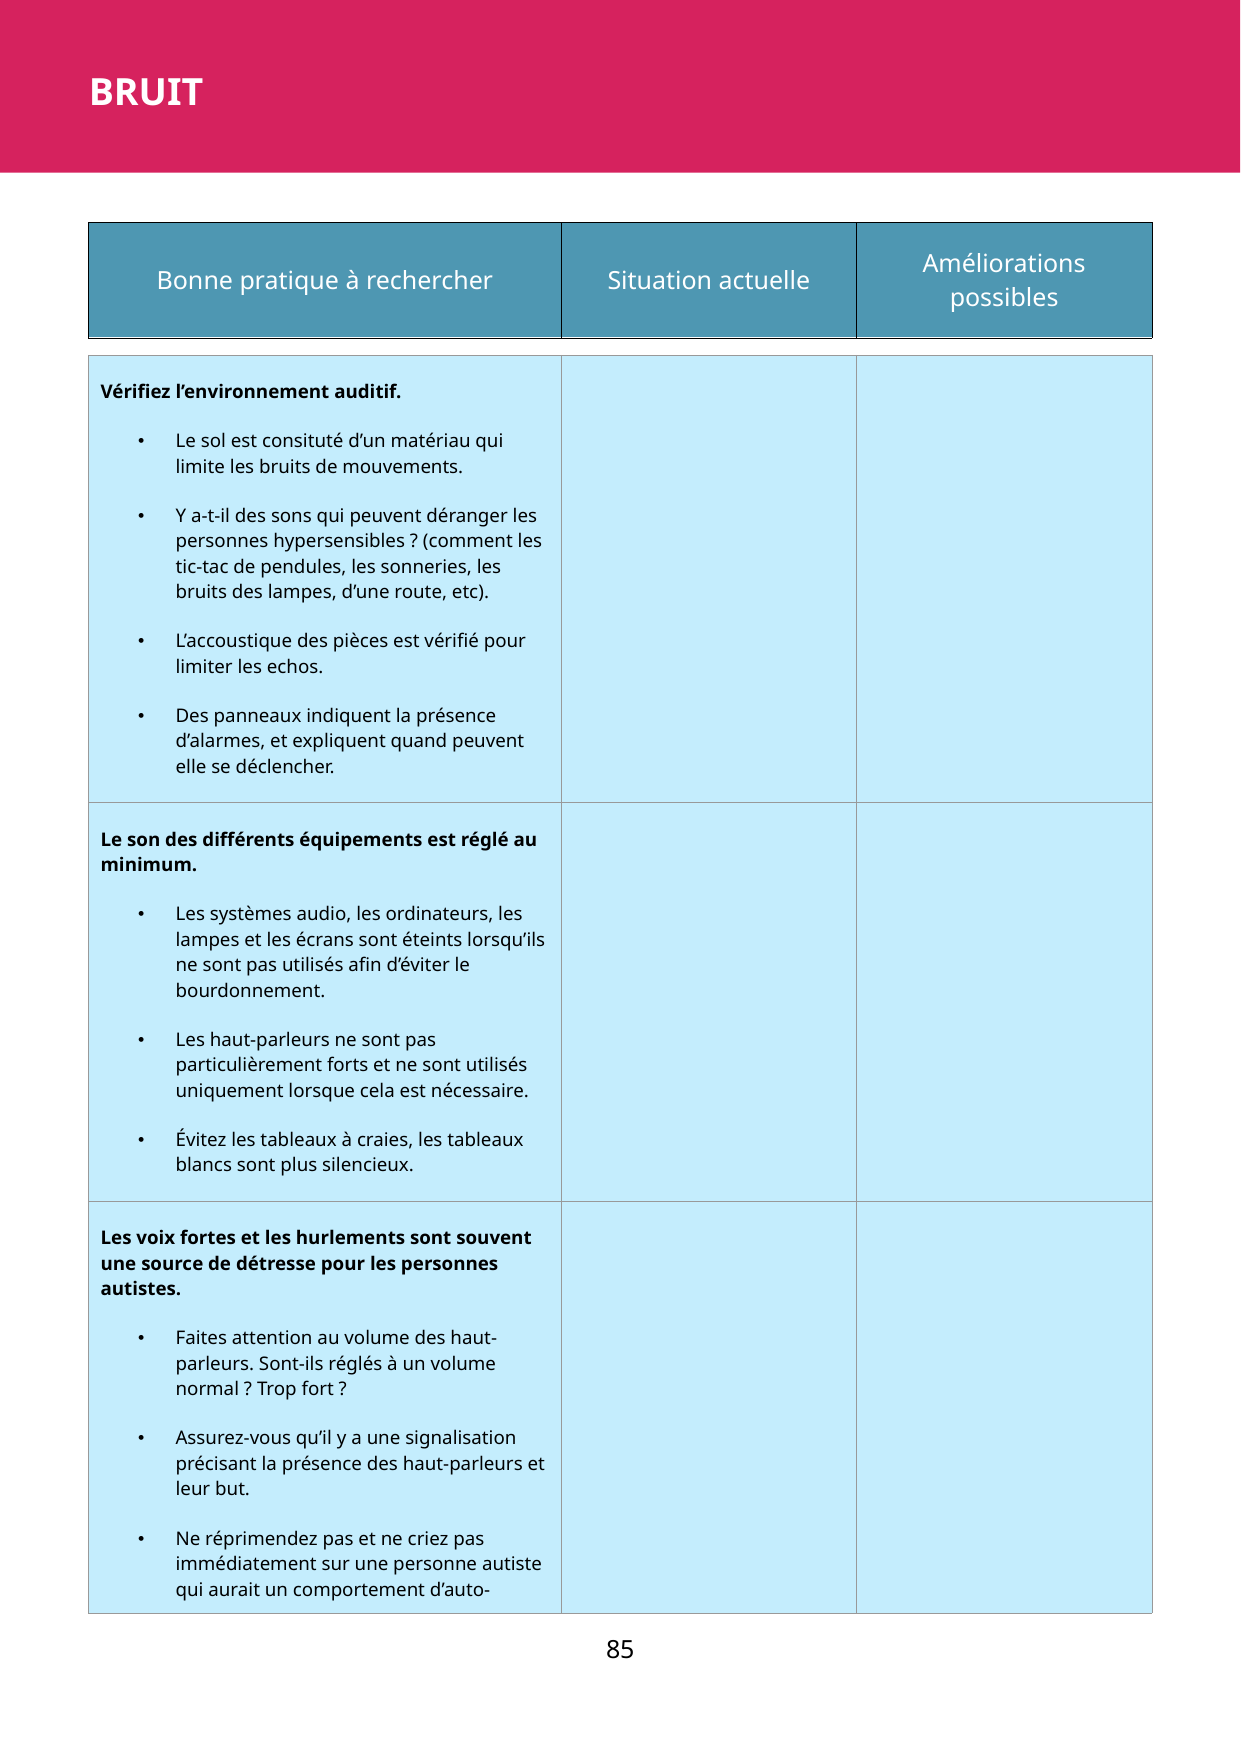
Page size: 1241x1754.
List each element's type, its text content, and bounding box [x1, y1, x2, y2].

table_cell [857, 356, 1152, 802]
table_header Bonne pratique à rechercher [89, 223, 561, 337]
table_cell [562, 803, 856, 1201]
table_cell Les voix fortes et les hurlements sont souvent une source de détresse pour les personnes autistes. Faites attention au volume des haut-parleurs. Sont-ils réglés à un volume normal ? Trop fort ? Assurez-vous qu’il y a une signalisation précisant la présence des haut-parleurs et leur but. Ne réprimendez pas et ne criez pas immédiatement sur une personne autiste qui aurait un comportement d’auto- [89, 1202, 561, 1613]
table_cell [857, 1202, 1152, 1613]
table_cell [561, 339, 856, 355]
table_cell [857, 803, 1152, 1201]
table_header Améliorations possibles [857, 223, 1152, 337]
table_cell [562, 356, 856, 802]
table_cell [89, 339, 561, 355]
table_cell [856, 339, 1152, 355]
table_header Situation actuelle [562, 223, 856, 337]
table_cell [562, 1202, 856, 1613]
table_cell Le son des différents équipements est réglé au minimum. Les systèmes audio, les ordinateurs, les lampes et les écrans sont éteints lorsqu’ils ne sont pas utilisés afin d’éviter le bourdonnement. Les haut-parleurs ne sont pas particulièrement forts et ne sont utilisés uniquement lorsque cela est nécessaire. Évitez les tableaux à craies, les tableaux blancs sont plus silencieux. [89, 803, 561, 1201]
table_cell Vérifiez l’environnement auditif. Le sol est consituté d’un matériau qui limite les bruits de mouvements. Y a-t-il des sons qui peuvent déranger les personnes hypersensibles ? (comment les tic-tac de pendules, les sonneries, les bruits des lampes, d’une route, etc). L’accoustique des pièces est vérifié pour limiter les echos. Des panneaux indiquent la présence d’alarmes, et expliquent quand peuvent elle se déclencher. [89, 356, 561, 802]
